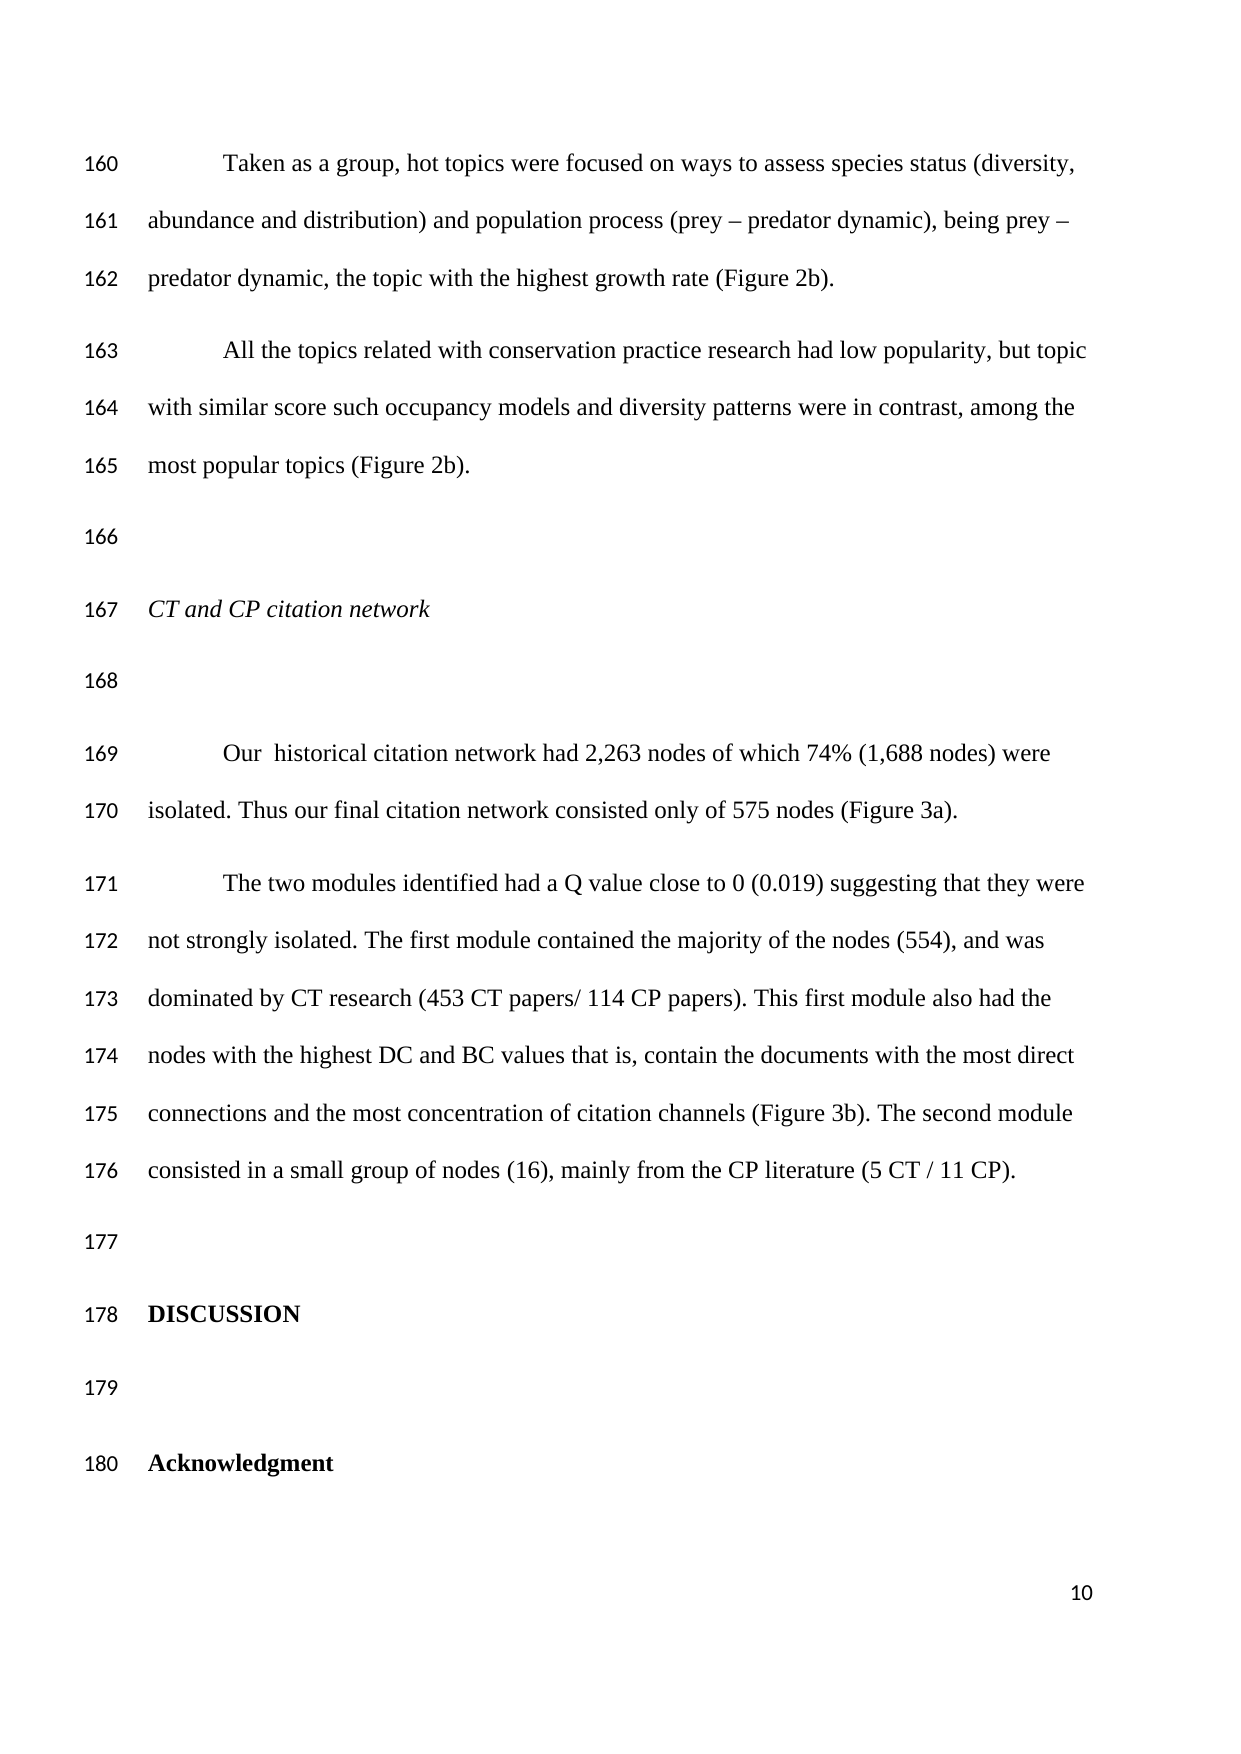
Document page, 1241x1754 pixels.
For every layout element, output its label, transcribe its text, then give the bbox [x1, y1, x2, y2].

text Our historical citation network had 2,263 nodes of which 74% (1,688 nodes) were isolated. Thus our final citation network consisted only of 575 nodes (Figure 3a). [148, 738, 1093, 824]
text DISCUSSION [148, 1299, 1093, 1328]
text CT and CP citation network [148, 594, 1093, 623]
text Taken as a group, hot topics were focused on ways to assess species status (diversity, abundance and distribution) and population process (prey – predator dynamic), being prey – predator dynamic, the topic with the highest growth rate (Figure 2b). [148, 148, 1093, 291]
text Acknowledgment [148, 1448, 1093, 1476]
text All the topics related with conservation practice research had low popularity, but topic with similar score such occupancy models and diversity patterns were in contrast, among the most popular topics (Figure 2b). [148, 335, 1093, 478]
text The two modules identified had a Q value close to 0 (0.019) suggesting that they were not strongly isolated. The first module contained the majority of the nodes (554), and was dominated by CT research (453 CT papers/ 114 CP papers). This first module also had the nodes with the highest DC and BC values that is, contain the documents with the most direct connections and the most concentration of citation channels (Figure 3b). The second module consisted in a small group of nodes (16), mainly from the CP literature (5 CT / 11 CP). [148, 868, 1093, 1184]
